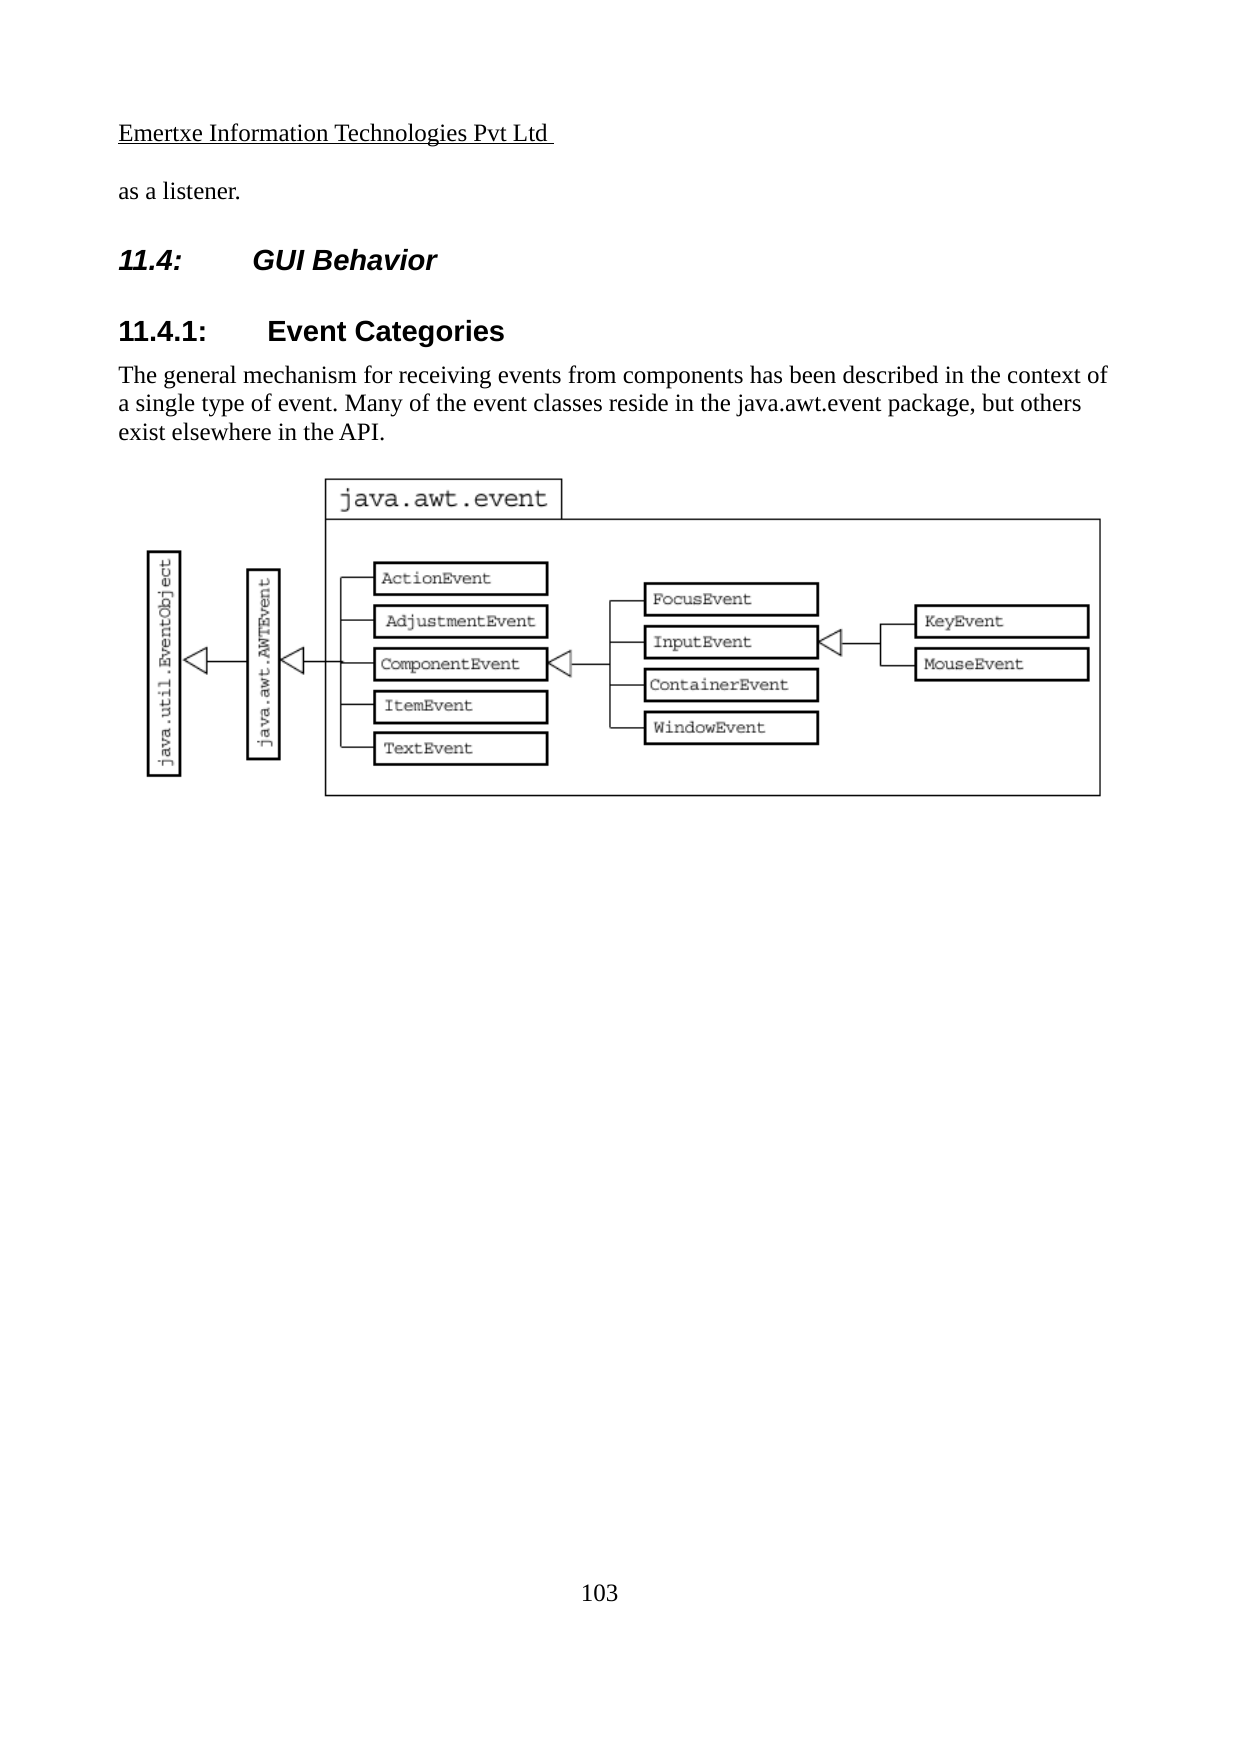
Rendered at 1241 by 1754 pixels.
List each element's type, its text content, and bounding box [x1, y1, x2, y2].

text The general mechanism for receiving events from components has been described in the context of a single type of event. Many of the event classes reside in the java.awt.event package, but others exist elsewhere in the API. [118, 360, 1122, 446]
subtitle Event Categories [118, 314, 1122, 347]
picture [118, 458, 1123, 813]
text as a listener. [118, 176, 1122, 205]
subtitle GUI Behavior [118, 243, 1122, 276]
